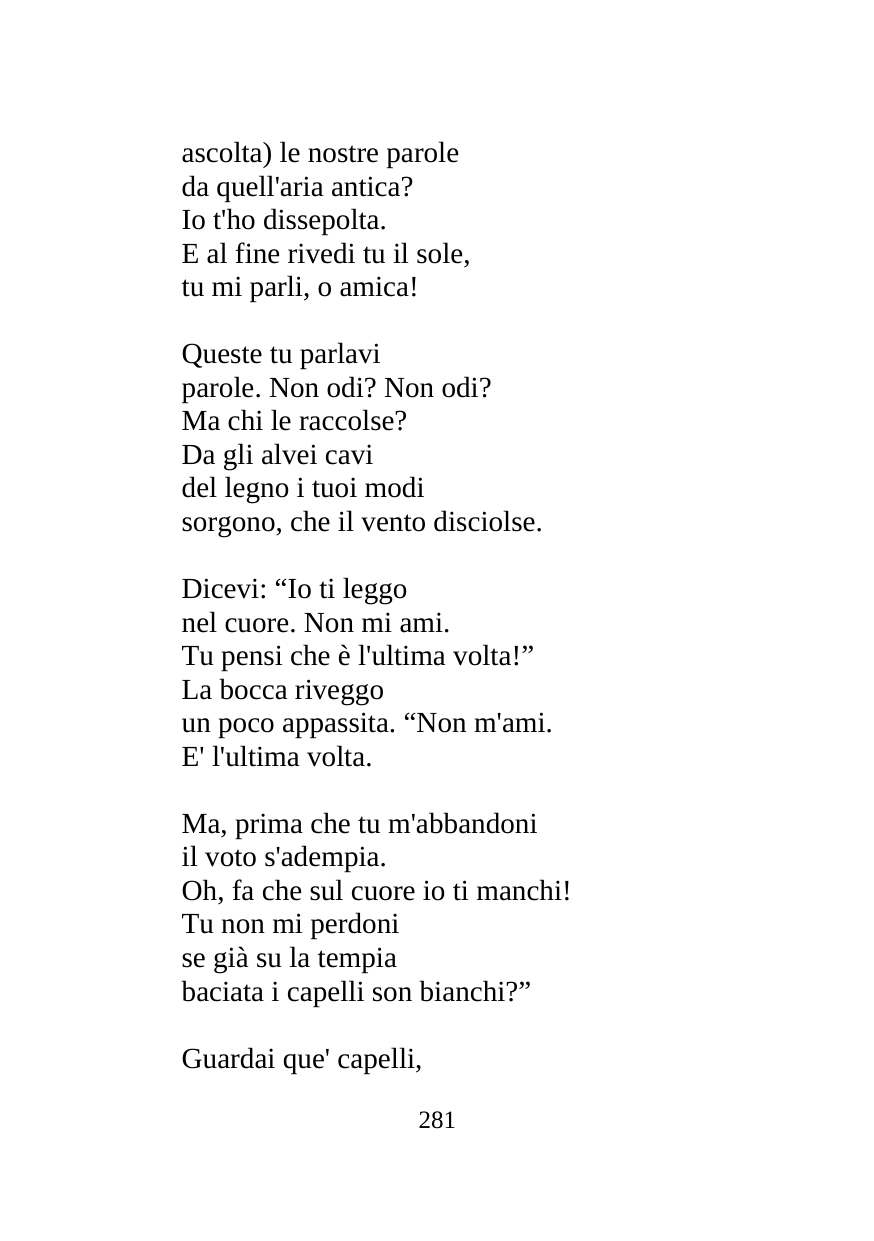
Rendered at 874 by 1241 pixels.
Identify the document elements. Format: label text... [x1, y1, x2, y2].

text Io t'ho dissepolta. [181, 202, 693, 236]
text baciata i capelli son bianchi?” [181, 974, 693, 1007]
text Da gli alvei cavi [181, 437, 693, 471]
text E al fine rivedi tu il sole, [181, 236, 693, 269]
text Tu pensi che è l'ultima volta!” [181, 638, 693, 672]
text se già su la tempia [181, 940, 693, 974]
text Dicevi: “Io ti leggo [181, 571, 693, 605]
text sorgono, che il vento disciolse. [181, 504, 693, 538]
text E' l'ultima volta. [181, 739, 693, 772]
text Queste tu parlavi [181, 336, 693, 370]
text Tu non mi perdoni [181, 907, 693, 940]
text un poco appassita. “Non m'ami. [181, 705, 693, 739]
text Oh, fa che sul cuore io ti manchi! [181, 873, 693, 907]
text del legno i tuoi modi [181, 471, 693, 504]
text Guardai que' capelli, [181, 1041, 693, 1074]
text nel cuore. Non mi ami. [181, 605, 693, 638]
text parole. Non odi? Non odi? [181, 370, 693, 403]
text da quell'aria antica? [181, 169, 693, 202]
text Ma chi le raccolse? [181, 403, 693, 437]
text Ma, prima che tu m'abbandoni [181, 806, 693, 839]
text tu mi parli, o amica! [181, 269, 693, 303]
text La bocca riveggo [181, 672, 693, 705]
text ascolta) le nostre parole [181, 135, 693, 169]
text il voto s'adempia. [181, 839, 693, 873]
